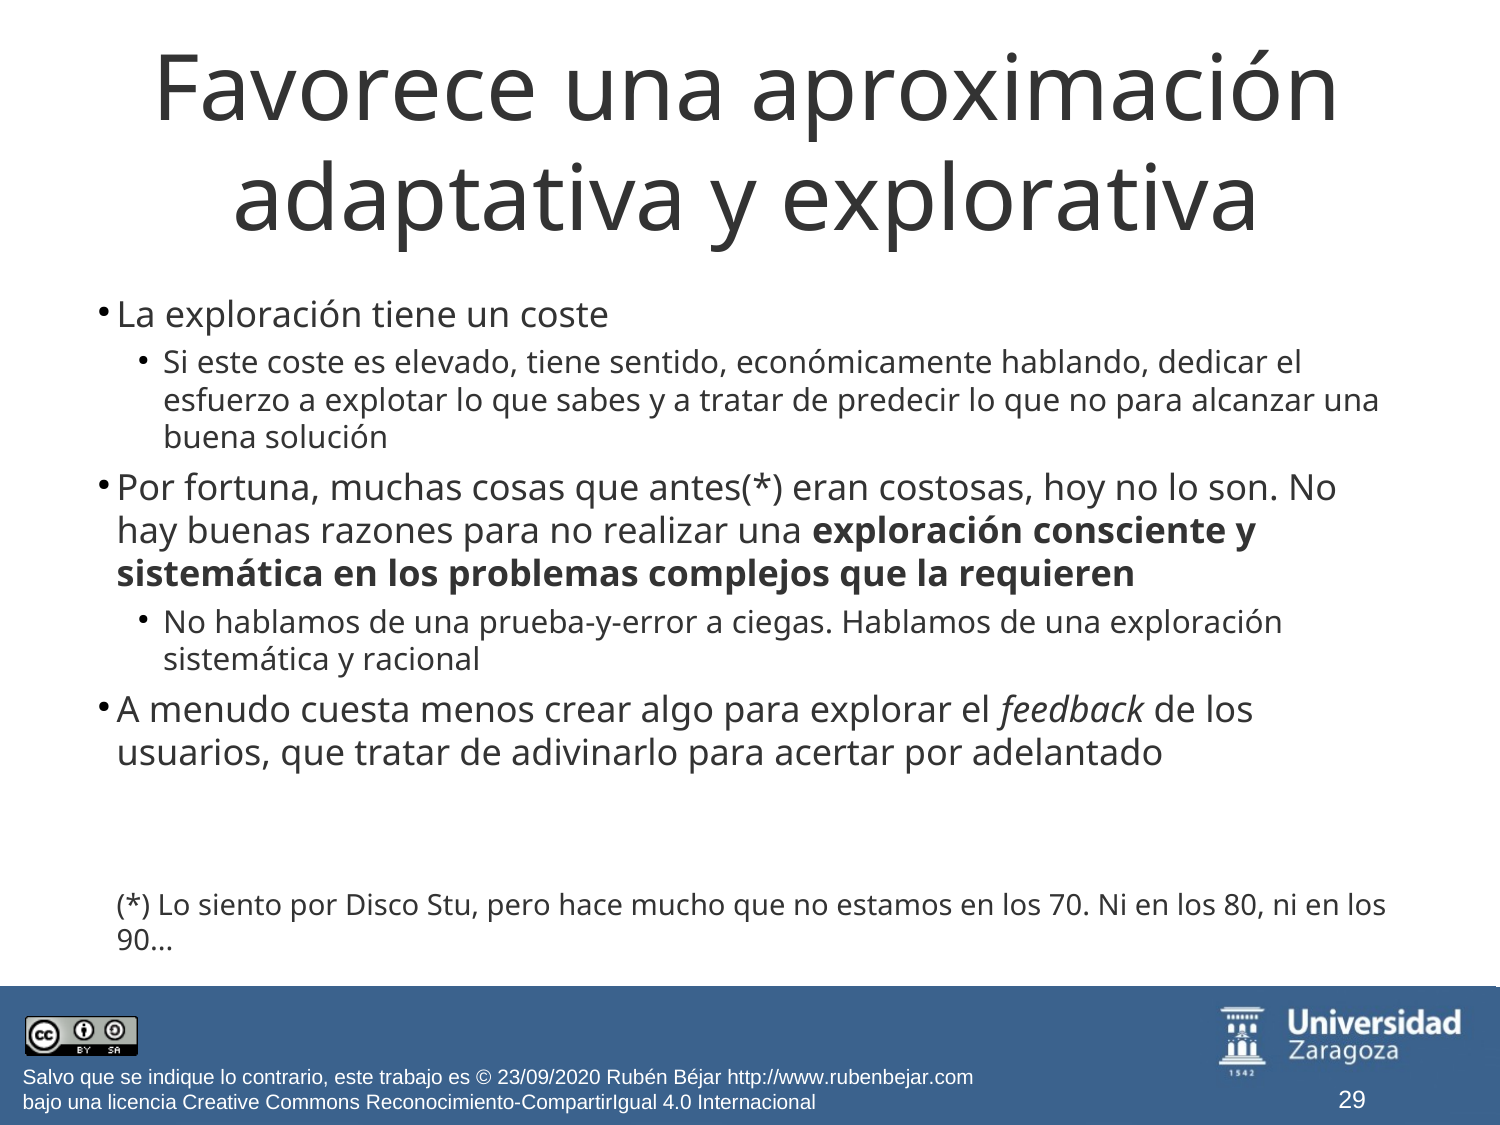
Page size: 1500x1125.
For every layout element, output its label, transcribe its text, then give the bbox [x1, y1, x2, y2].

title Favorece una aproximación adaptativa y explorativa [74, 21, 1420, 257]
picture [0, 986, 1500, 1125]
list La exploración tiene un coste Si este coste es elevado, tiene sentido, económicamente hablando, dedicar el esfuerzo a explotar lo que sabes y a tratar de predecir lo que no para alcanzar una buena solución Por fortuna, muchas cosas que antes(*) eran costosas, hoy no lo son. No hay buenas razones para no realizar una exploración consciente y sistemática en los problemas complejos que la requieren No hablamos de una prueba-y-error a ciegas. Hablamos de una exploración sistemática y racional A menudo cuesta menos crear algo para explorar el feedback de los usuarios, que tratar de adivinarlo para acertar por adelantado (*) Lo siento por Disco Stu, pero hace mucho que no estamos en los 70. Ni en los 80, ni en los 90... [82, 283, 1418, 969]
